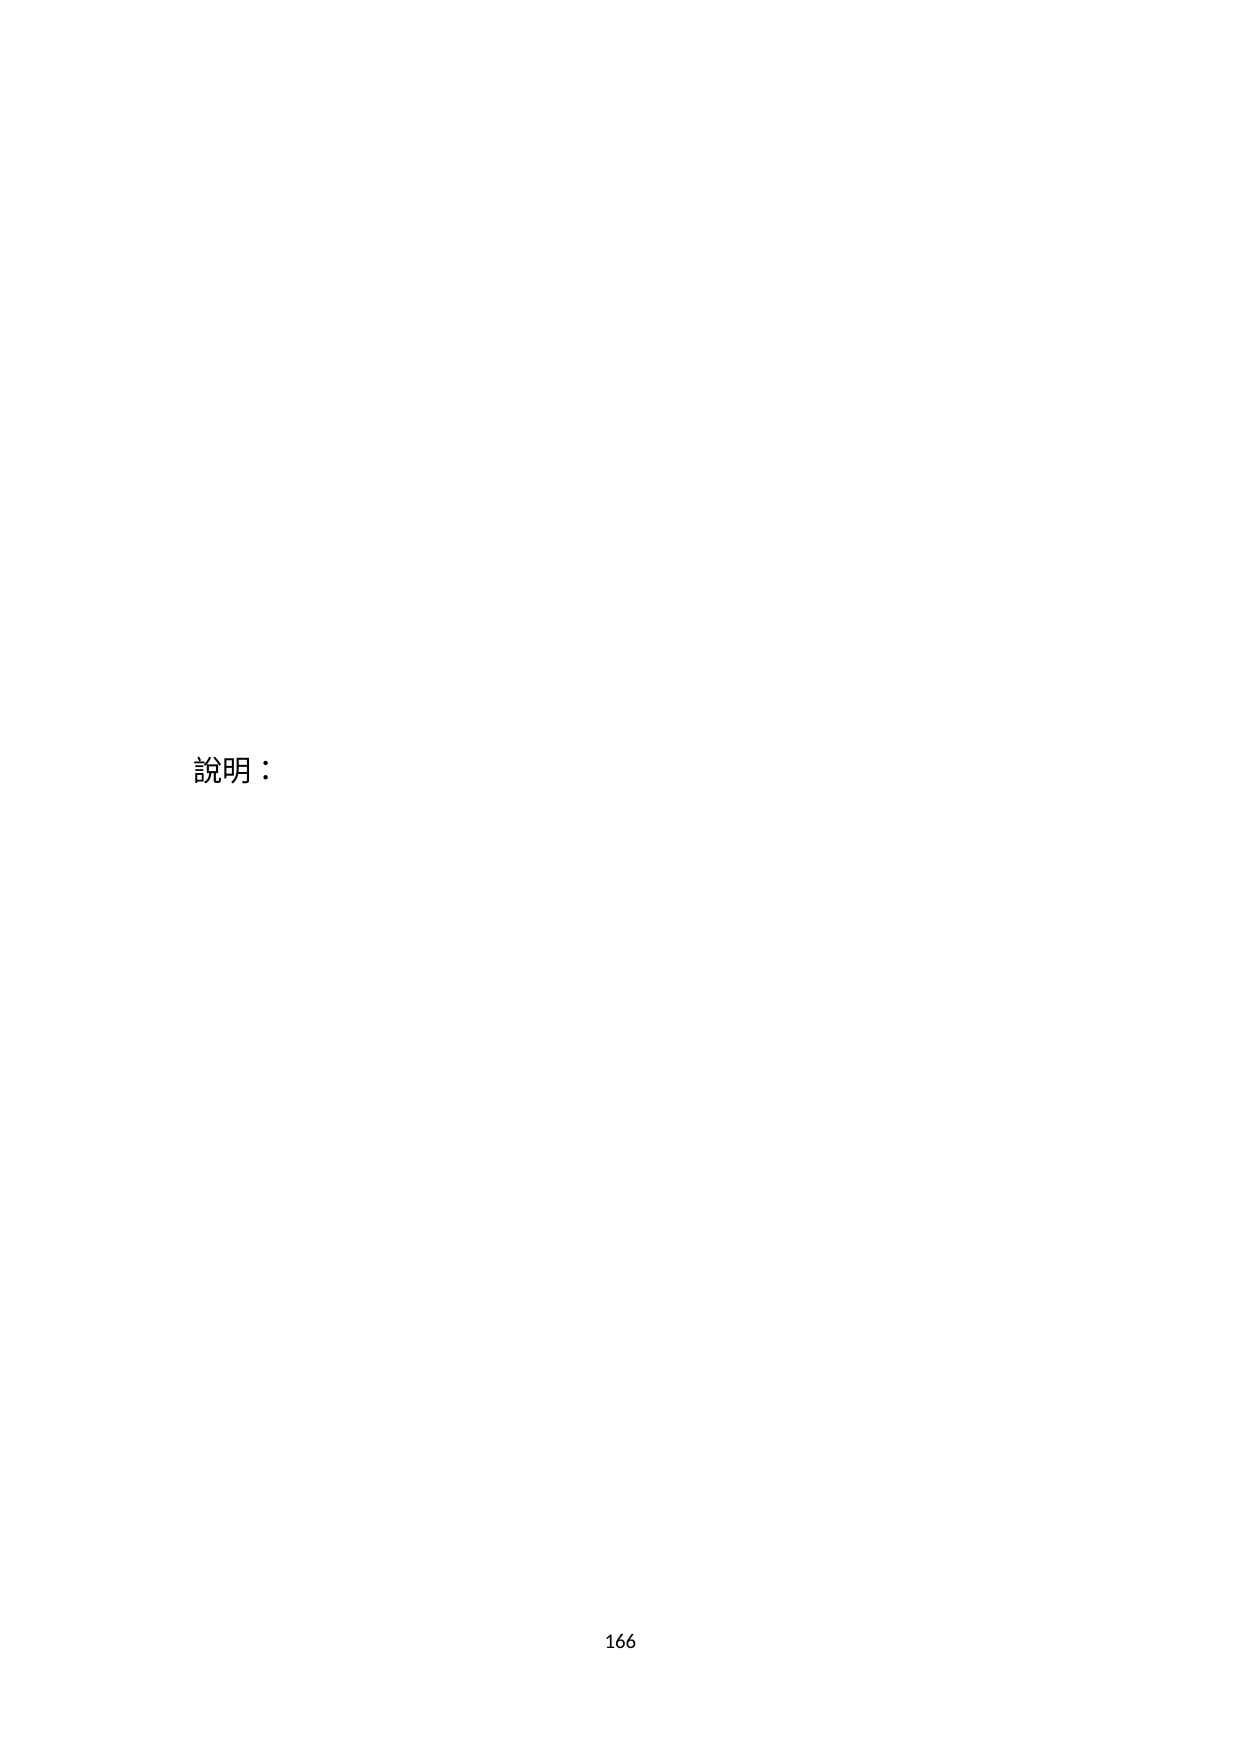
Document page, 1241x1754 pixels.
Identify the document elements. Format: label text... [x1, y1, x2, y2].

text 說明： [193, 727, 1122, 789]
